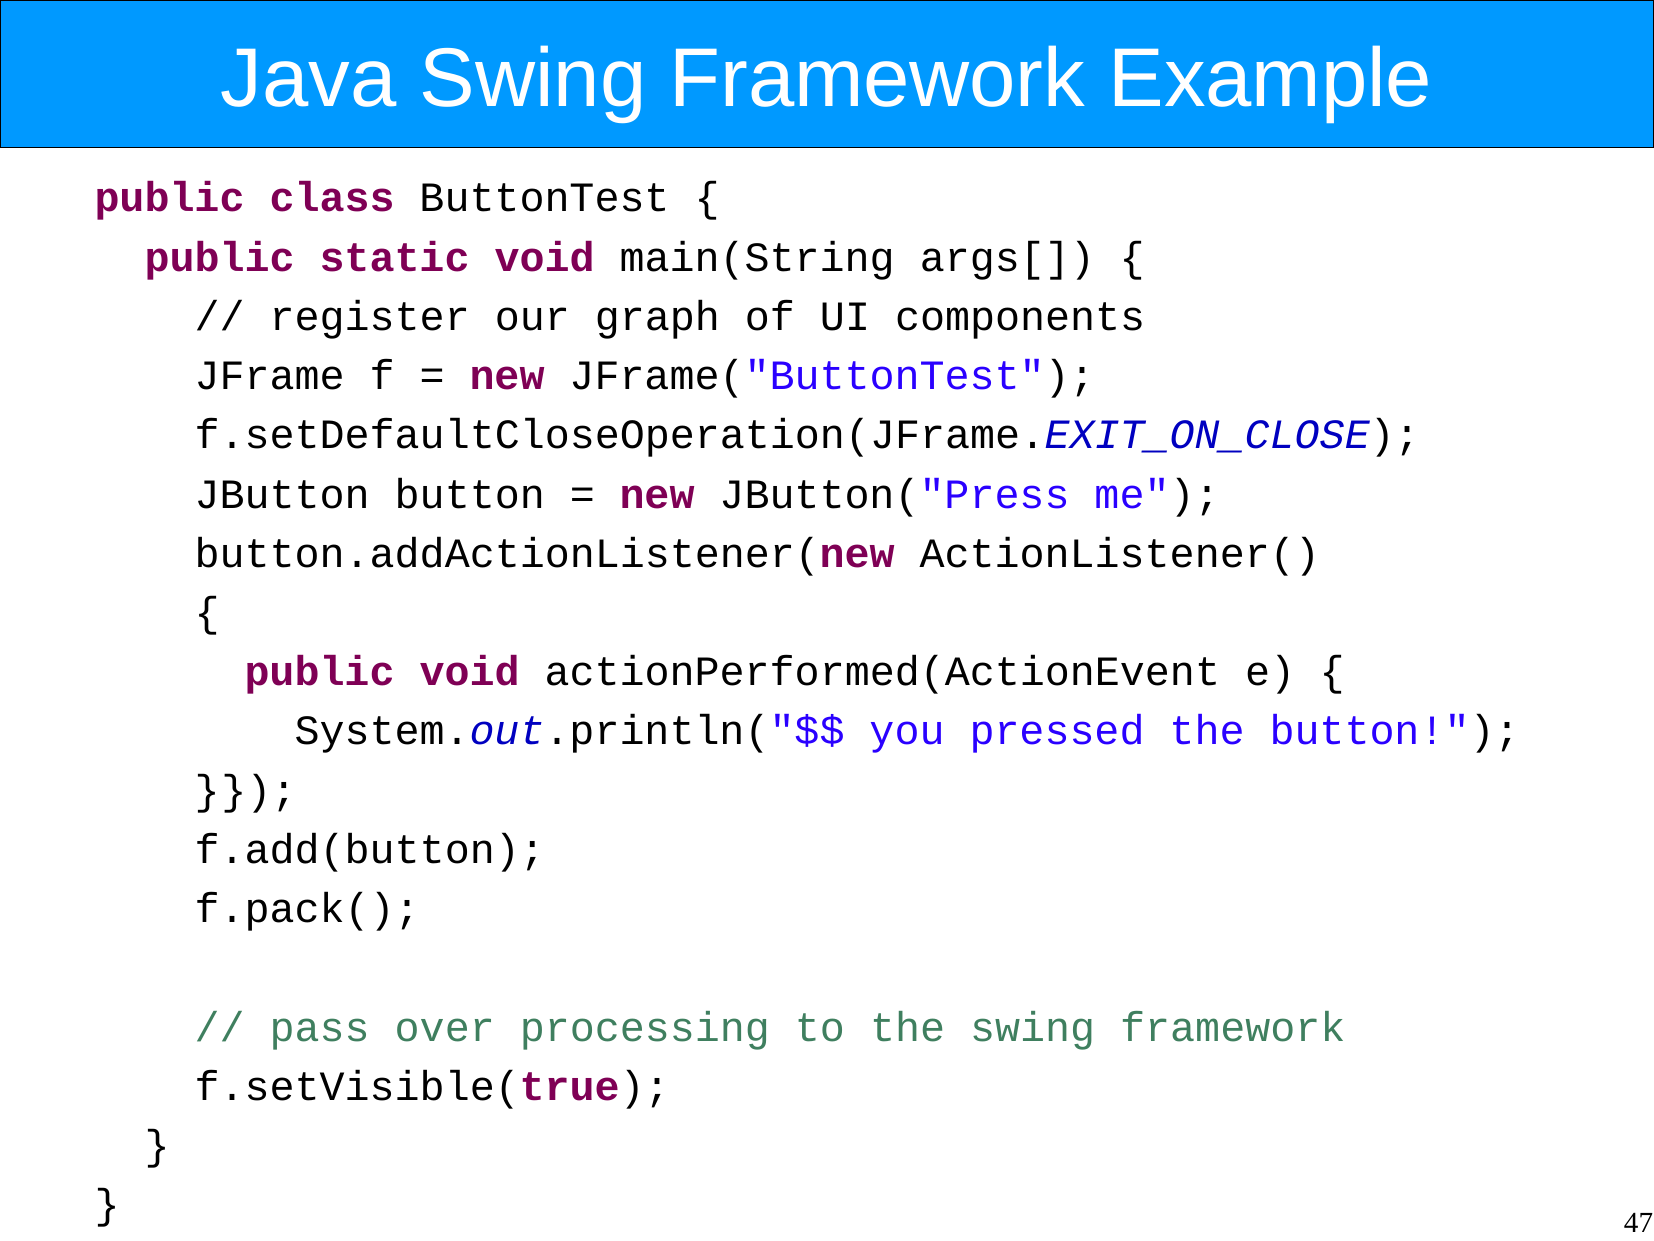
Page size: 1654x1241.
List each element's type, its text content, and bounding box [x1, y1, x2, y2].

list public class ButtonTest { public static void main(String args[]) { // register our graph of UI components JFrame f = new JFrame("ButtonTest"); f.setDefaultCloseOperation(JFrame.EXIT_ON_CLOSE); JButton button = new JButton("Press me"); button.addActionListener(new ActionListener() { public void actionPerformed(ActionEvent e) { System.out.println("$$ you pressed the button!"); } }); f.add(button); f.pack(); // pass over processing to the swing framework f.setVisible(true); } } [76, 177, 1565, 1232]
title Java Swing Framework Example [82, 21, 1571, 135]
